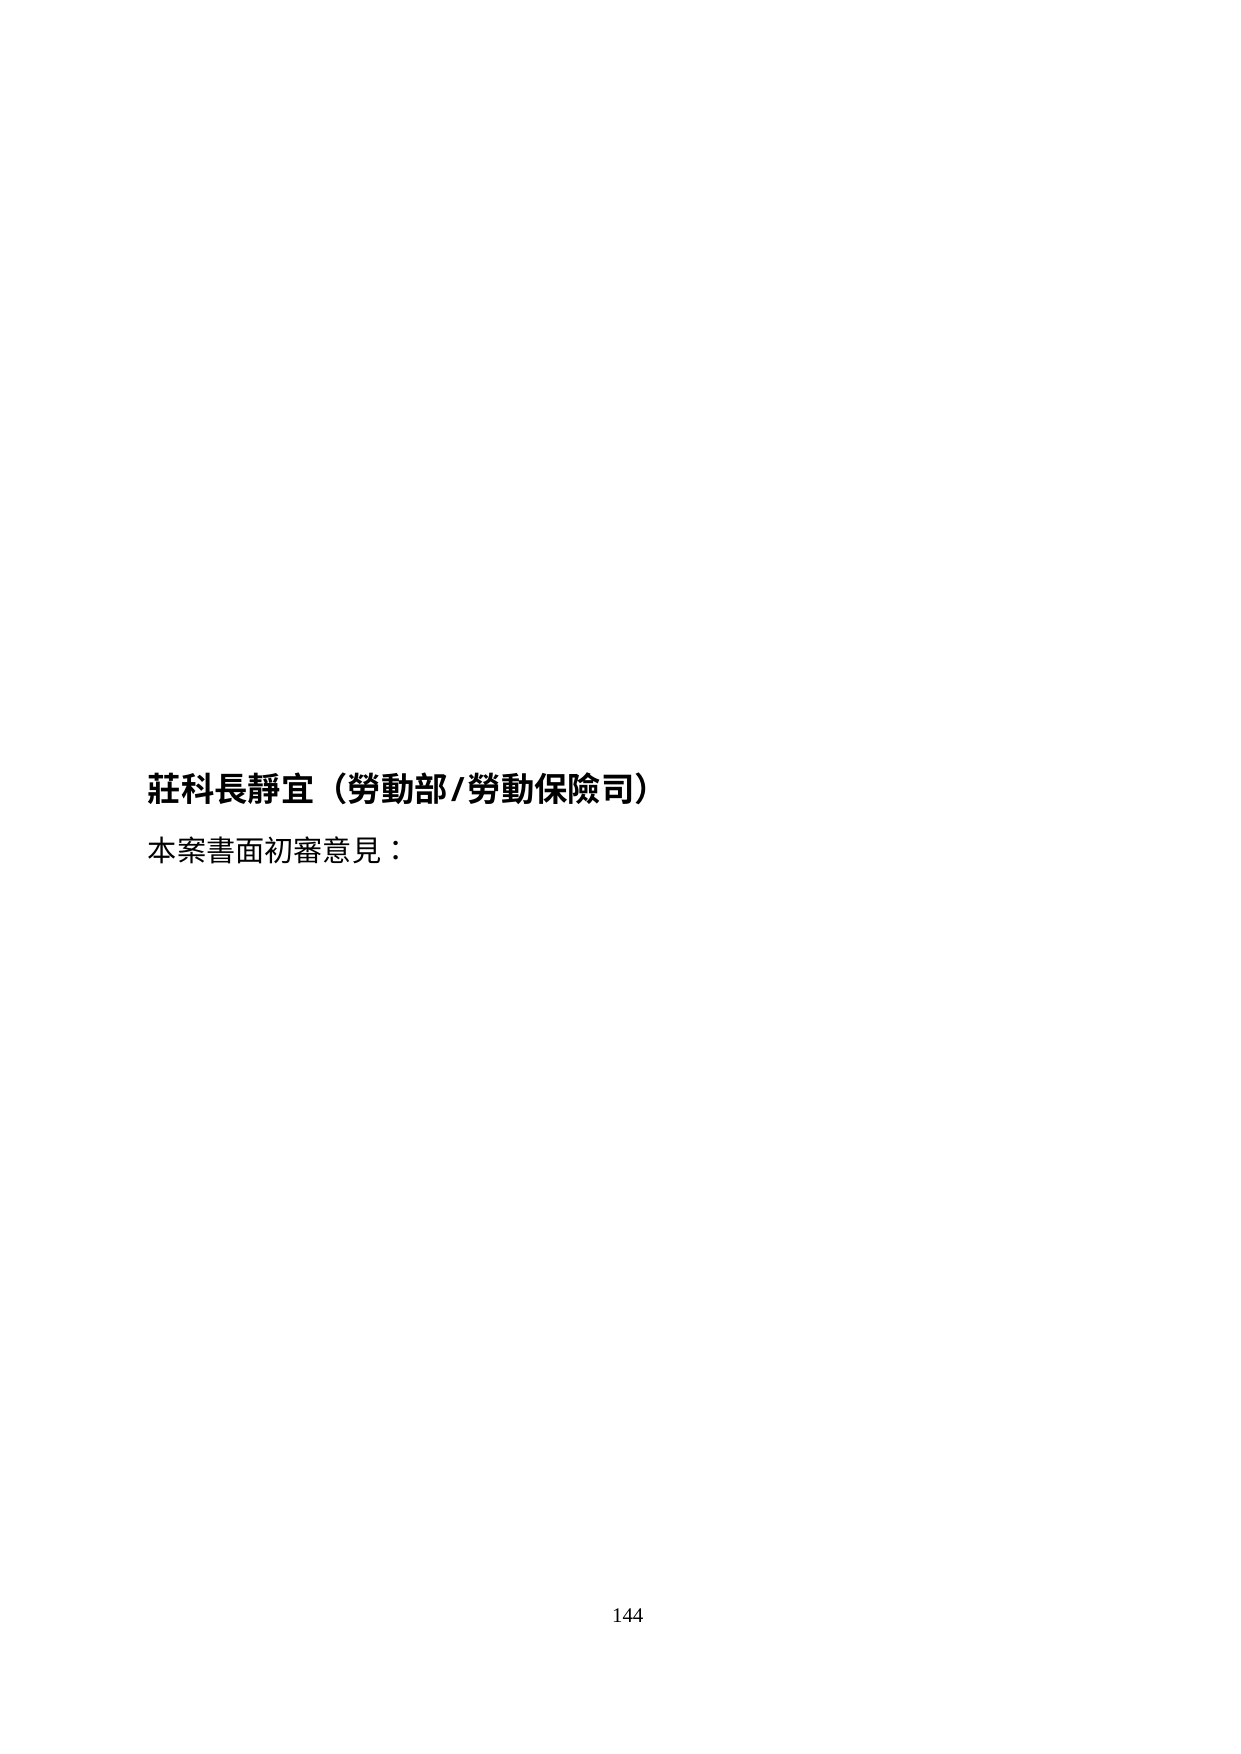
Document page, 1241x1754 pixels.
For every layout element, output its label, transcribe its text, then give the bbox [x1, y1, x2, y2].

text 莊科長靜宜（勞動部/勞動保險司） [148, 745, 1107, 807]
text 本案書面初審意見： [148, 807, 1107, 870]
